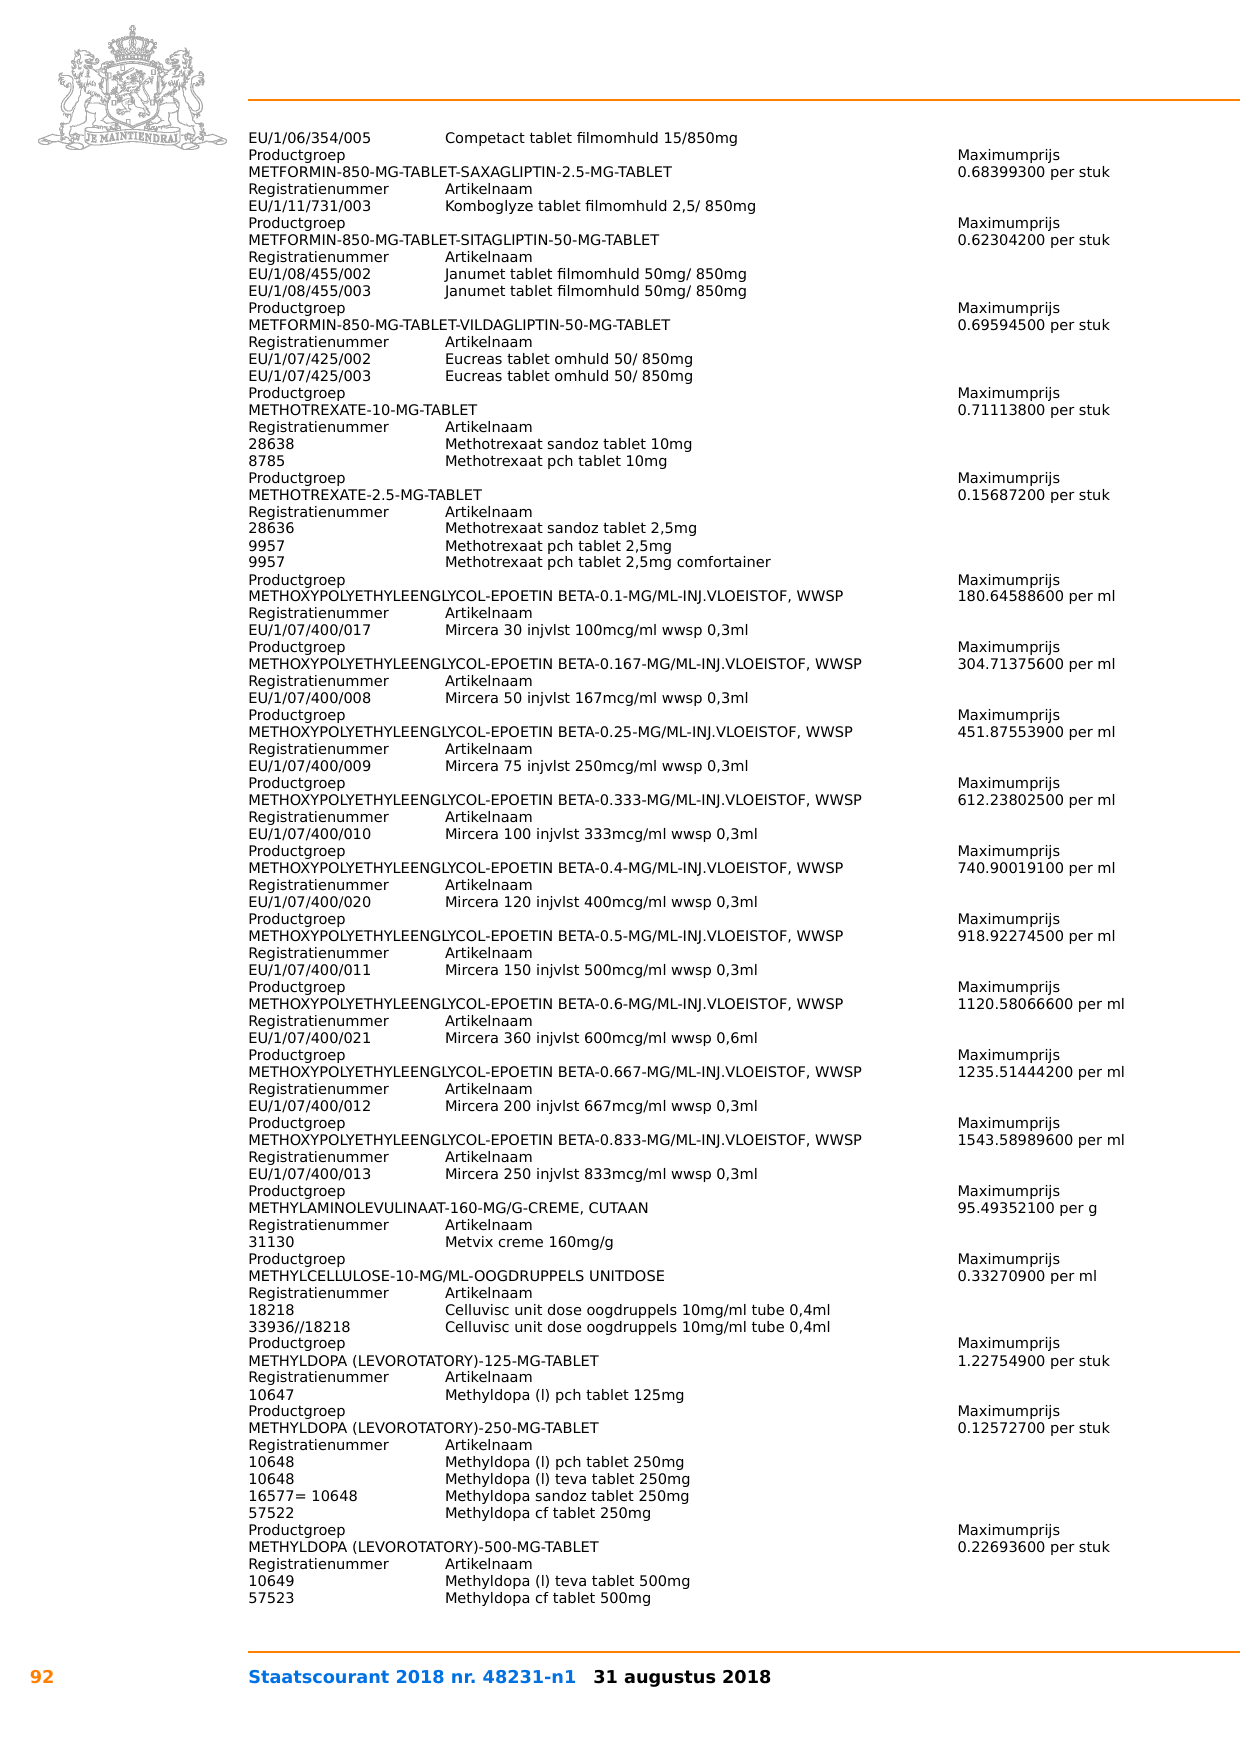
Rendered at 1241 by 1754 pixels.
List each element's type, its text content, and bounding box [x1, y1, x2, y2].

table_cell 57522 [248, 1505, 439, 1522]
table_cell Registratienummer [248, 1556, 439, 1573]
table_cell [439, 775, 951, 792]
table_cell Eucreas tablet omhuld 50/ 850mg [439, 351, 951, 368]
table_cell [951, 945, 1163, 962]
table_cell Maximumprijs [951, 385, 1163, 402]
table_cell Registratienummer [248, 334, 439, 351]
table_cell [951, 1030, 1163, 1047]
table_cell [951, 1234, 1163, 1251]
table_cell Celluvisc unit dose oogdruppels 10mg/ml tube 0,4ml [439, 1301, 951, 1318]
table_cell Artikelnaam [439, 877, 951, 894]
table_cell METFORMIN-850-MG-TABLET-SAXAGLIPTIN-2.5-MG-TABLET [248, 164, 951, 181]
table_cell [951, 334, 1163, 351]
table_cell EU/1/07/425/003 [248, 368, 439, 384]
table_cell [439, 571, 951, 588]
table_cell Maximumprijs [951, 1183, 1163, 1199]
table_cell Registratienummer [248, 945, 439, 962]
table_cell [951, 1505, 1163, 1522]
table_cell Mircera 120 injvlst 400mcg/ml wwsp 0,3ml [439, 894, 951, 911]
table_cell METHYLDOPA (LEVOROTATORY)-250-MG-TABLET [248, 1420, 951, 1437]
table_cell EU/1/08/455/002 [248, 266, 439, 283]
table_cell Registratienummer [248, 181, 439, 198]
table_cell [951, 198, 1163, 215]
table_cell Artikelnaam [439, 809, 951, 826]
table_cell Mircera 50 injvlst 167mcg/ml wwsp 0,3ml [439, 690, 951, 707]
table_cell [951, 809, 1163, 826]
table_cell 740.90019100 per ml [951, 860, 1163, 877]
table_cell METHOXYPOLYETHYLEENGLYCOL-EPOETIN BETA-0.833-MG/ML-INJ.VLOEISTOF, WWSP [248, 1132, 951, 1149]
table_cell Productgroep [248, 911, 439, 928]
table_cell [439, 979, 951, 996]
table_cell METHOTREXATE-10-MG-TABLET [248, 402, 951, 418]
table_cell [439, 707, 951, 724]
table_cell Artikelnaam [439, 605, 951, 622]
table_cell Productgroep [248, 707, 439, 724]
table_cell Maximumprijs [951, 707, 1163, 724]
table_cell [951, 894, 1163, 911]
table_cell Mircera 30 injvlst 100mcg/ml wwsp 0,3ml [439, 622, 951, 639]
table_cell Maximumprijs [951, 571, 1163, 588]
table_cell [951, 520, 1163, 537]
table_cell METHYLCELLULOSE-10-MG/ML-OOGDRUPPELS UNITDOSE [248, 1268, 951, 1284]
table_cell EU/1/07/400/017 [248, 622, 439, 639]
table_cell 10648 [248, 1454, 439, 1471]
table_cell Registratienummer [248, 504, 439, 520]
table_cell Artikelnaam [439, 419, 951, 436]
table_cell 9957 [248, 554, 439, 571]
table_cell Productgroep [248, 1115, 439, 1132]
table_cell Maximumprijs [951, 147, 1163, 164]
table_cell Methotrexaat sandoz tablet 2,5mg [439, 520, 951, 537]
table_cell Artikelnaam [439, 249, 951, 266]
table_cell Productgroep [248, 1403, 439, 1420]
table_cell [439, 470, 951, 486]
table_cell [951, 673, 1163, 690]
table_cell Metvix creme 160mg/g [439, 1234, 951, 1251]
table_cell Registratienummer [248, 1369, 439, 1386]
table_cell 28636 [248, 520, 439, 537]
table_cell [951, 758, 1163, 775]
table_cell Maximumprijs [951, 775, 1163, 792]
table_cell [951, 419, 1163, 436]
table_cell [951, 181, 1163, 198]
table_cell 0.69594500 per stuk [951, 317, 1163, 334]
table_cell Registratienummer [248, 419, 439, 436]
table_cell [439, 1522, 951, 1539]
table_cell METHOXYPOLYETHYLEENGLYCOL-EPOETIN BETA-0.333-MG/ML-INJ.VLOEISTOF, WWSP [248, 792, 951, 809]
table_cell [951, 605, 1163, 622]
table_cell [951, 130, 1163, 147]
table_cell 57523 [248, 1590, 439, 1607]
table_cell EU/1/07/400/011 [248, 962, 439, 979]
table_cell Productgroep [248, 147, 439, 164]
table_cell [951, 1301, 1163, 1318]
table_cell Registratienummer [248, 1081, 439, 1098]
table_cell Registratienummer [248, 809, 439, 826]
table_cell Registratienummer [248, 1285, 439, 1301]
table_cell Maximumprijs [951, 843, 1163, 860]
table_cell EU/1/07/400/013 [248, 1166, 439, 1183]
table_cell Productgroep [248, 775, 439, 792]
table_cell METHOXYPOLYETHYLEENGLYCOL-EPOETIN BETA-0.667-MG/ML-INJ.VLOEISTOF, WWSP [248, 1064, 951, 1081]
table_cell EU/1/07/400/021 [248, 1030, 439, 1047]
table_cell Artikelnaam [439, 1149, 951, 1166]
table_cell METHOXYPOLYETHYLEENGLYCOL-EPOETIN BETA-0.25-MG/ML-INJ.VLOEISTOF, WWSP [248, 724, 951, 741]
table_cell 1543.58989600 per ml [951, 1132, 1163, 1149]
table_cell Productgroep [248, 470, 439, 486]
table_cell Maximumprijs [951, 979, 1163, 996]
table_cell 33936//18218 [248, 1319, 439, 1335]
table_cell METHYLDOPA (LEVOROTATORY)-500-MG-TABLET [248, 1539, 951, 1556]
table_cell Komboglyze tablet filmomhuld 2,5/ 850mg [439, 198, 951, 215]
table_cell METHOXYPOLYETHYLEENGLYCOL-EPOETIN BETA-0.1-MG/ML-INJ.VLOEISTOF, WWSP [248, 588, 951, 605]
table_cell EU/1/08/455/003 [248, 283, 439, 300]
table_cell Productgroep [248, 979, 439, 996]
table_cell [439, 1403, 951, 1420]
table_cell 1.22754900 per stuk [951, 1353, 1163, 1369]
table_cell [951, 1556, 1163, 1573]
table_cell [951, 962, 1163, 979]
table_cell [439, 911, 951, 928]
table_cell [951, 1369, 1163, 1386]
table_cell [951, 1488, 1163, 1505]
table_cell Productgroep [248, 1251, 439, 1267]
table_cell Maximumprijs [951, 215, 1163, 232]
table_cell [951, 1471, 1163, 1488]
table_cell Registratienummer [248, 1217, 439, 1233]
table_cell 0.62304200 per stuk [951, 232, 1163, 249]
table_cell [951, 351, 1163, 368]
table_cell Mircera 100 injvlst 333mcg/ml wwsp 0,3ml [439, 826, 951, 843]
table_cell [951, 877, 1163, 894]
table_cell Competact tablet filmomhuld 15/850mg [439, 130, 951, 147]
table_cell 18218 [248, 1301, 439, 1318]
table_cell Janumet tablet filmomhuld 50mg/ 850mg [439, 283, 951, 300]
table_cell [439, 1251, 951, 1267]
table_cell Methyldopa (l) pch tablet 125mg [439, 1386, 951, 1403]
table_cell [439, 215, 951, 232]
table_cell METFORMIN-850-MG-TABLET-VILDAGLIPTIN-50-MG-TABLET [248, 317, 951, 334]
table_cell METHOXYPOLYETHYLEENGLYCOL-EPOETIN BETA-0.4-MG/ML-INJ.VLOEISTOF, WWSP [248, 860, 951, 877]
table_cell Productgroep [248, 215, 439, 232]
table_cell Methyldopa cf tablet 250mg [439, 1505, 951, 1522]
table_cell Artikelnaam [439, 1369, 951, 1386]
table_cell Productgroep [248, 385, 439, 402]
table_cell Registratienummer [248, 1437, 439, 1454]
table_cell Artikelnaam [439, 945, 951, 962]
table_cell 8785 [248, 453, 439, 469]
table_cell [951, 1454, 1163, 1471]
table_cell Methyldopa cf tablet 500mg [439, 1590, 951, 1607]
table_cell 95.49352100 per g [951, 1200, 1163, 1217]
table_cell 451.87553900 per ml [951, 724, 1163, 741]
table_cell EU/1/07/425/002 [248, 351, 439, 368]
picture [38, 25, 227, 150]
table_cell Registratienummer [248, 1149, 439, 1166]
table_cell Eucreas tablet omhuld 50/ 850mg [439, 368, 951, 384]
table_cell Maximumprijs [951, 300, 1163, 317]
table_cell Methyldopa sandoz tablet 250mg [439, 1488, 951, 1505]
table_cell [951, 826, 1163, 843]
table_cell [951, 453, 1163, 469]
table_cell METHYLAMINOLEVULINAAT-160-MG/G-CREME, CUTAAN [248, 1200, 951, 1217]
table_cell [951, 741, 1163, 758]
table_cell EU/1/07/400/012 [248, 1098, 439, 1115]
table_cell Janumet tablet filmomhuld 50mg/ 850mg [439, 266, 951, 283]
table_cell Maximumprijs [951, 1251, 1163, 1267]
table_cell Maximumprijs [951, 1047, 1163, 1064]
table_cell Productgroep [248, 571, 439, 588]
table_cell 918.92274500 per ml [951, 928, 1163, 945]
table_cell [439, 1183, 951, 1199]
table_cell METHOXYPOLYETHYLEENGLYCOL-EPOETIN BETA-0.5-MG/ML-INJ.VLOEISTOF, WWSP [248, 928, 951, 945]
table_cell 0.12572700 per stuk [951, 1420, 1163, 1437]
table_cell Artikelnaam [439, 741, 951, 758]
table_cell [951, 1437, 1163, 1454]
table_cell 9957 [248, 538, 439, 554]
table_cell [439, 843, 951, 860]
table_cell EU/1/07/400/010 [248, 826, 439, 843]
table_cell 16577= 10648 [248, 1488, 439, 1505]
table_cell Artikelnaam [439, 334, 951, 351]
table_cell Productgroep [248, 1522, 439, 1539]
table_cell [951, 1013, 1163, 1030]
table_cell [951, 504, 1163, 520]
table_cell Registratienummer [248, 673, 439, 690]
table_cell Maximumprijs [951, 470, 1163, 486]
table_cell Artikelnaam [439, 1437, 951, 1454]
table_cell Artikelnaam [439, 673, 951, 690]
table_cell [951, 1285, 1163, 1301]
table_cell 0.22693600 per stuk [951, 1539, 1163, 1556]
table_cell [951, 554, 1163, 571]
table_cell [951, 538, 1163, 554]
table_cell EU/1/07/400/008 [248, 690, 439, 707]
table_cell [951, 283, 1163, 300]
table_cell METHOXYPOLYETHYLEENGLYCOL-EPOETIN BETA-0.167-MG/ML-INJ.VLOEISTOF, WWSP [248, 656, 951, 673]
table_cell Celluvisc unit dose oogdruppels 10mg/ml tube 0,4ml [439, 1319, 951, 1335]
table_cell [951, 1386, 1163, 1403]
table_cell Productgroep [248, 300, 439, 317]
table_cell [439, 639, 951, 656]
table_cell [951, 622, 1163, 639]
table_cell Artikelnaam [439, 504, 951, 520]
table_cell [439, 1047, 951, 1064]
table_cell Methyldopa (l) teva tablet 500mg [439, 1573, 951, 1590]
table_cell Methotrexaat sandoz tablet 10mg [439, 436, 951, 452]
table_cell METHOXYPOLYETHYLEENGLYCOL-EPOETIN BETA-0.6-MG/ML-INJ.VLOEISTOF, WWSP [248, 996, 951, 1013]
table_cell [951, 1590, 1163, 1607]
table_cell 0.68399300 per stuk [951, 164, 1163, 181]
table_cell EU/1/07/400/020 [248, 894, 439, 911]
table_cell Artikelnaam [439, 1556, 951, 1573]
table_cell 31130 [248, 1234, 439, 1251]
table_cell Registratienummer [248, 741, 439, 758]
table_cell 0.71113800 per stuk [951, 402, 1163, 418]
table_cell Productgroep [248, 1047, 439, 1064]
table_cell [951, 1098, 1163, 1115]
table_cell Artikelnaam [439, 1081, 951, 1098]
table_cell Maximumprijs [951, 1335, 1163, 1352]
table_cell Maximumprijs [951, 1115, 1163, 1132]
table_cell METHOTREXATE-2.5-MG-TABLET [248, 486, 951, 503]
table_cell 10648 [248, 1471, 439, 1488]
table_cell [951, 249, 1163, 266]
table_cell Artikelnaam [439, 181, 951, 198]
table_cell 10647 [248, 1386, 439, 1403]
table_cell [439, 1335, 951, 1352]
table_cell Methotrexaat pch tablet 2,5mg comfortainer [439, 554, 951, 571]
table_cell Artikelnaam [439, 1285, 951, 1301]
table_cell Mircera 75 injvlst 250mcg/ml wwsp 0,3ml [439, 758, 951, 775]
table_cell [951, 1166, 1163, 1183]
table_cell 1235.51444200 per ml [951, 1064, 1163, 1081]
table_cell 180.64588600 per ml [951, 588, 1163, 605]
table_cell EU/1/06/354/005 [248, 130, 439, 147]
table_cell Registratienummer [248, 249, 439, 266]
table_cell [951, 1081, 1163, 1098]
table_cell Mircera 360 injvlst 600mcg/ml wwsp 0,6ml [439, 1030, 951, 1047]
table_cell 0.33270900 per ml [951, 1268, 1163, 1284]
table_cell Maximumprijs [951, 911, 1163, 928]
table_cell [439, 300, 951, 317]
table_cell Productgroep [248, 1335, 439, 1352]
table_cell EU/1/07/400/009 [248, 758, 439, 775]
table_cell Maximumprijs [951, 639, 1163, 656]
table_cell Maximumprijs [951, 1522, 1163, 1539]
table_cell [951, 690, 1163, 707]
table_cell 10649 [248, 1573, 439, 1590]
table_cell [951, 1217, 1163, 1233]
table_cell Registratienummer [248, 605, 439, 622]
table_cell Methotrexaat pch tablet 10mg [439, 453, 951, 469]
table_cell Registratienummer [248, 1013, 439, 1030]
table_cell Methyldopa (l) teva tablet 250mg [439, 1471, 951, 1488]
table_cell Productgroep [248, 1183, 439, 1199]
table_cell Productgroep [248, 843, 439, 860]
table_cell Maximumprijs [951, 1403, 1163, 1420]
table_cell Methyldopa (l) pch tablet 250mg [439, 1454, 951, 1471]
table_cell Mircera 150 injvlst 500mcg/ml wwsp 0,3ml [439, 962, 951, 979]
table_cell [951, 1319, 1163, 1335]
table_cell [439, 147, 951, 164]
table_cell Mircera 250 injvlst 833mcg/ml wwsp 0,3ml [439, 1166, 951, 1183]
table_cell EU/1/11/731/003 [248, 198, 439, 215]
table_cell [951, 436, 1163, 452]
table_cell 612.23802500 per ml [951, 792, 1163, 809]
table_cell Registratienummer [248, 877, 439, 894]
table_cell Mircera 200 injvlst 667mcg/ml wwsp 0,3ml [439, 1098, 951, 1115]
table_cell [951, 368, 1163, 384]
table_cell [951, 266, 1163, 283]
table_cell Methotrexaat pch tablet 2,5mg [439, 538, 951, 554]
table_cell [951, 1573, 1163, 1590]
table_cell Productgroep [248, 639, 439, 656]
table_cell 304.71375600 per ml [951, 656, 1163, 673]
table_cell [439, 1115, 951, 1132]
table_cell 0.15687200 per stuk [951, 486, 1163, 503]
table_cell METFORMIN-850-MG-TABLET-SITAGLIPTIN-50-MG-TABLET [248, 232, 951, 249]
table_cell [439, 385, 951, 402]
table_cell 1120.58066600 per ml [951, 996, 1163, 1013]
table_cell 28638 [248, 436, 439, 452]
table_cell [951, 1149, 1163, 1166]
table_cell Artikelnaam [439, 1013, 951, 1030]
table_cell Artikelnaam [439, 1217, 951, 1233]
table_cell METHYLDOPA (LEVOROTATORY)-125-MG-TABLET [248, 1353, 951, 1369]
